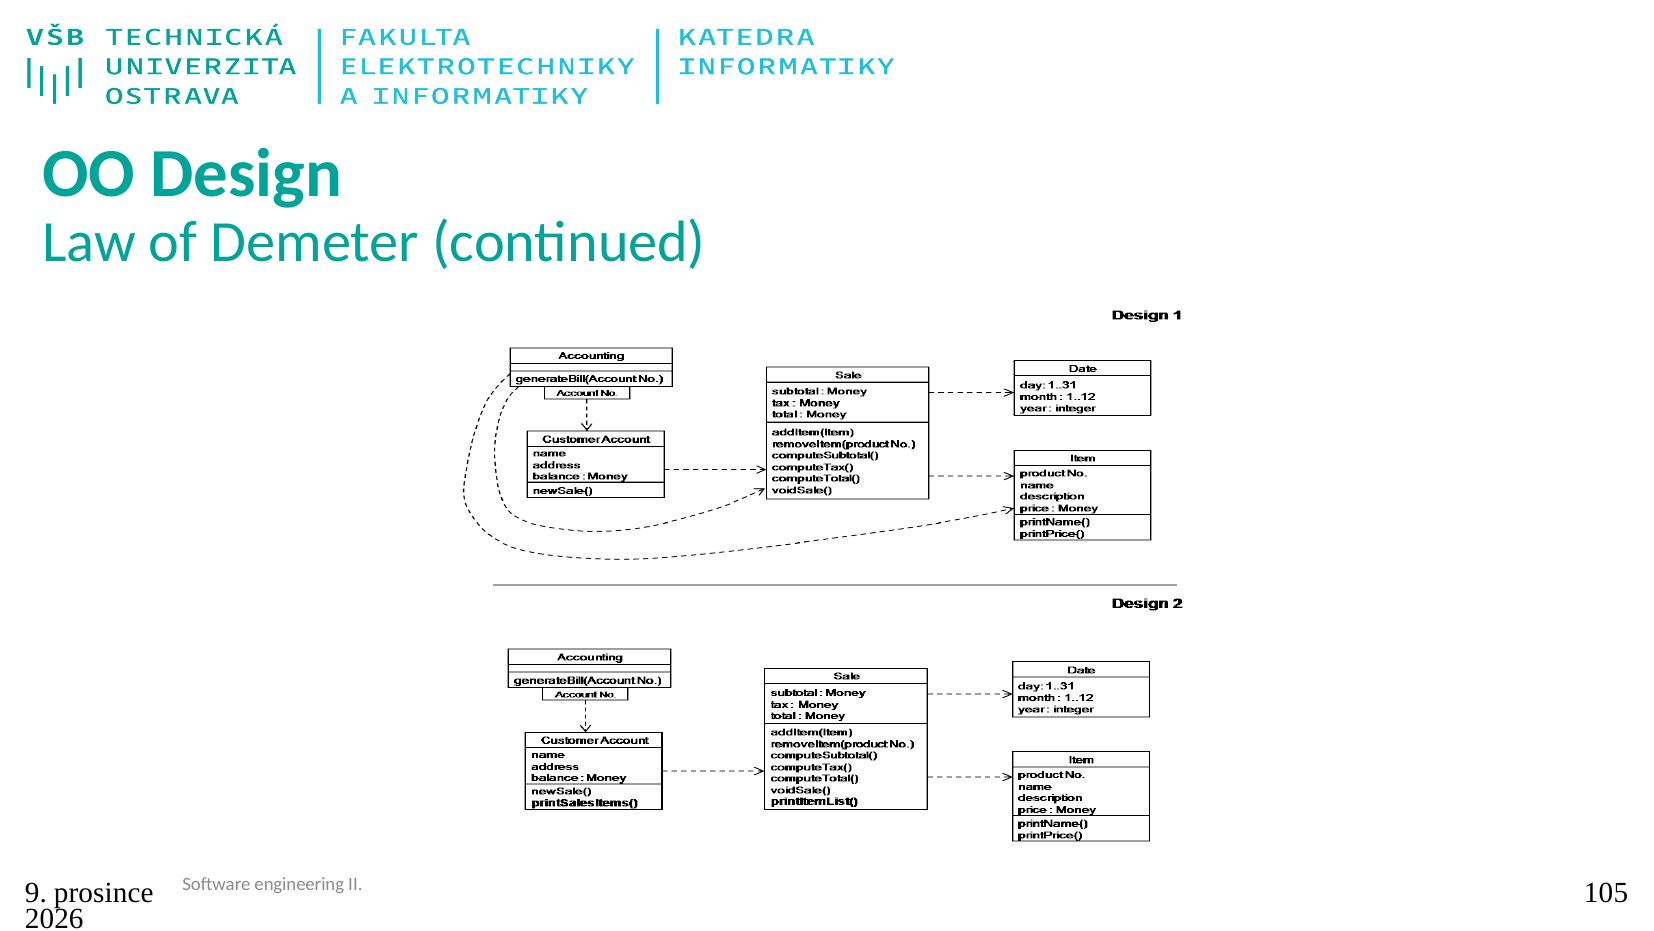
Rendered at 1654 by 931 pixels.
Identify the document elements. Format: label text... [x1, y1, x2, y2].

picture [462, 302, 1193, 842]
title OO Design Law of Demeter (continued) [27, 142, 1628, 282]
footer Software engineering II. [167, 862, 1516, 904]
picture [26, 23, 894, 104]
